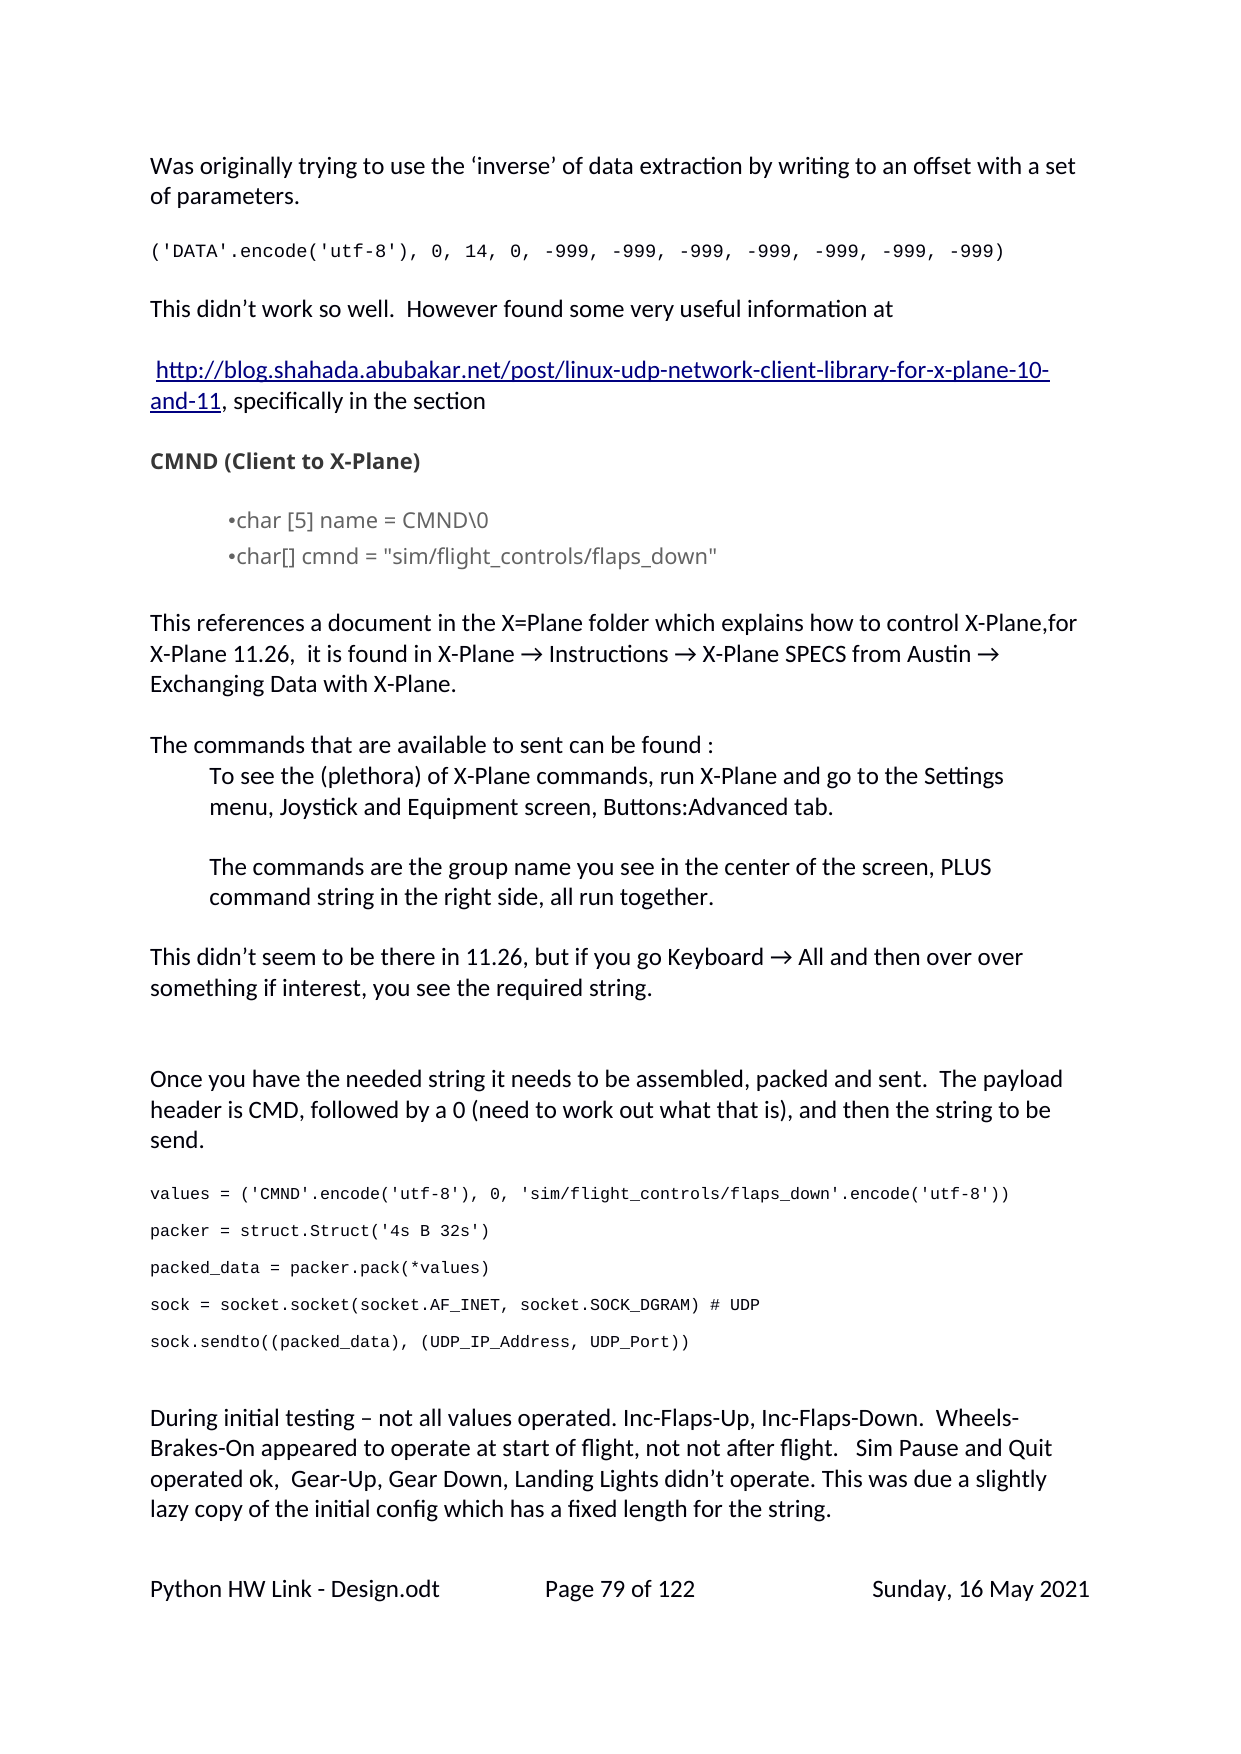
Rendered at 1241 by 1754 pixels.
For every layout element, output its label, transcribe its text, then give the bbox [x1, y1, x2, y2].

text The commands that are available to sent can be found : [150, 729, 1090, 760]
list char [5] name = CMND\0 [150, 506, 1090, 535]
text This didn’t seem to be there in 11.26, but if you go Keyboard → All and then over over something if interest, you see the required string. [150, 941, 1090, 1002]
list char[] cmnd = "sim/flight_controls/flaps_down" [150, 541, 1090, 571]
text CMND (Client to X-Plane) [150, 446, 1090, 476]
text To see the (plethora) of X-Plane commands, run X-Plane and go to the Settings menu, Joystick and Equipment screen, Buttons:Advanced tab. [209, 760, 1031, 821]
text Was originally trying to use the ‘inverse’ of data extraction by writing to an offset with a set of parameters. [150, 150, 1090, 211]
text The commands are the group name you see in the center of the screen, PLUS command string in the right side, all run together. [209, 851, 1031, 912]
text sock.sendto((packed_data), (UDP_IP_Address, UDP_Port)) [150, 1334, 1090, 1353]
text This didn’t work so well. However found some very useful information at [150, 293, 1090, 324]
text During initial testing – not all values operated. Inc-Flaps-Up, Inc-Flaps-Down. Wheels-Brakes-On appeared to operate at start of flight, not not after flight. Sim Pause and Quit operated ok, Gear-Up, Gear Down, Landing Lights didn’t operate. This was due a slightly lazy copy of the initial config which has a fixed length for the string. [150, 1402, 1090, 1524]
text Once you have the needed string it needs to be assembled, packed and sent. The payload header is CMD, followed by a 0 (need to work out what that is), and then the string to be send. [150, 1063, 1090, 1155]
text values = ('CMND'.encode('utf-8'), 0, 'sim/flight_controls/flaps_down'.encode('utf-8')) [150, 1185, 1090, 1204]
text ('DATA'.encode('utf-8'), 0, 14, 0, -999, -999, -999, -999, -999, -999, -999) [150, 242, 1090, 263]
text This references a document in the X=Plane folder which explains how to control X-Plane,for X-Plane 11.26, it is found in X-Plane → Instructions → X-Plane SPECS from Austin → Exchanging Data with X-Plane. [150, 607, 1090, 699]
text sock = socket.socket(socket.AF_INET, socket.SOCK_DGRAM) # UDP [150, 1297, 1090, 1316]
text http://blog.shahada.abubakar.net/post/linux-udp-network-client-library-for-x-plane-10-and-11, specifically in the section [150, 354, 1090, 415]
text packer = struct.Struct('4s B 32s') [150, 1222, 1090, 1241]
text packed_data = packer.pack(*values) [150, 1260, 1090, 1278]
